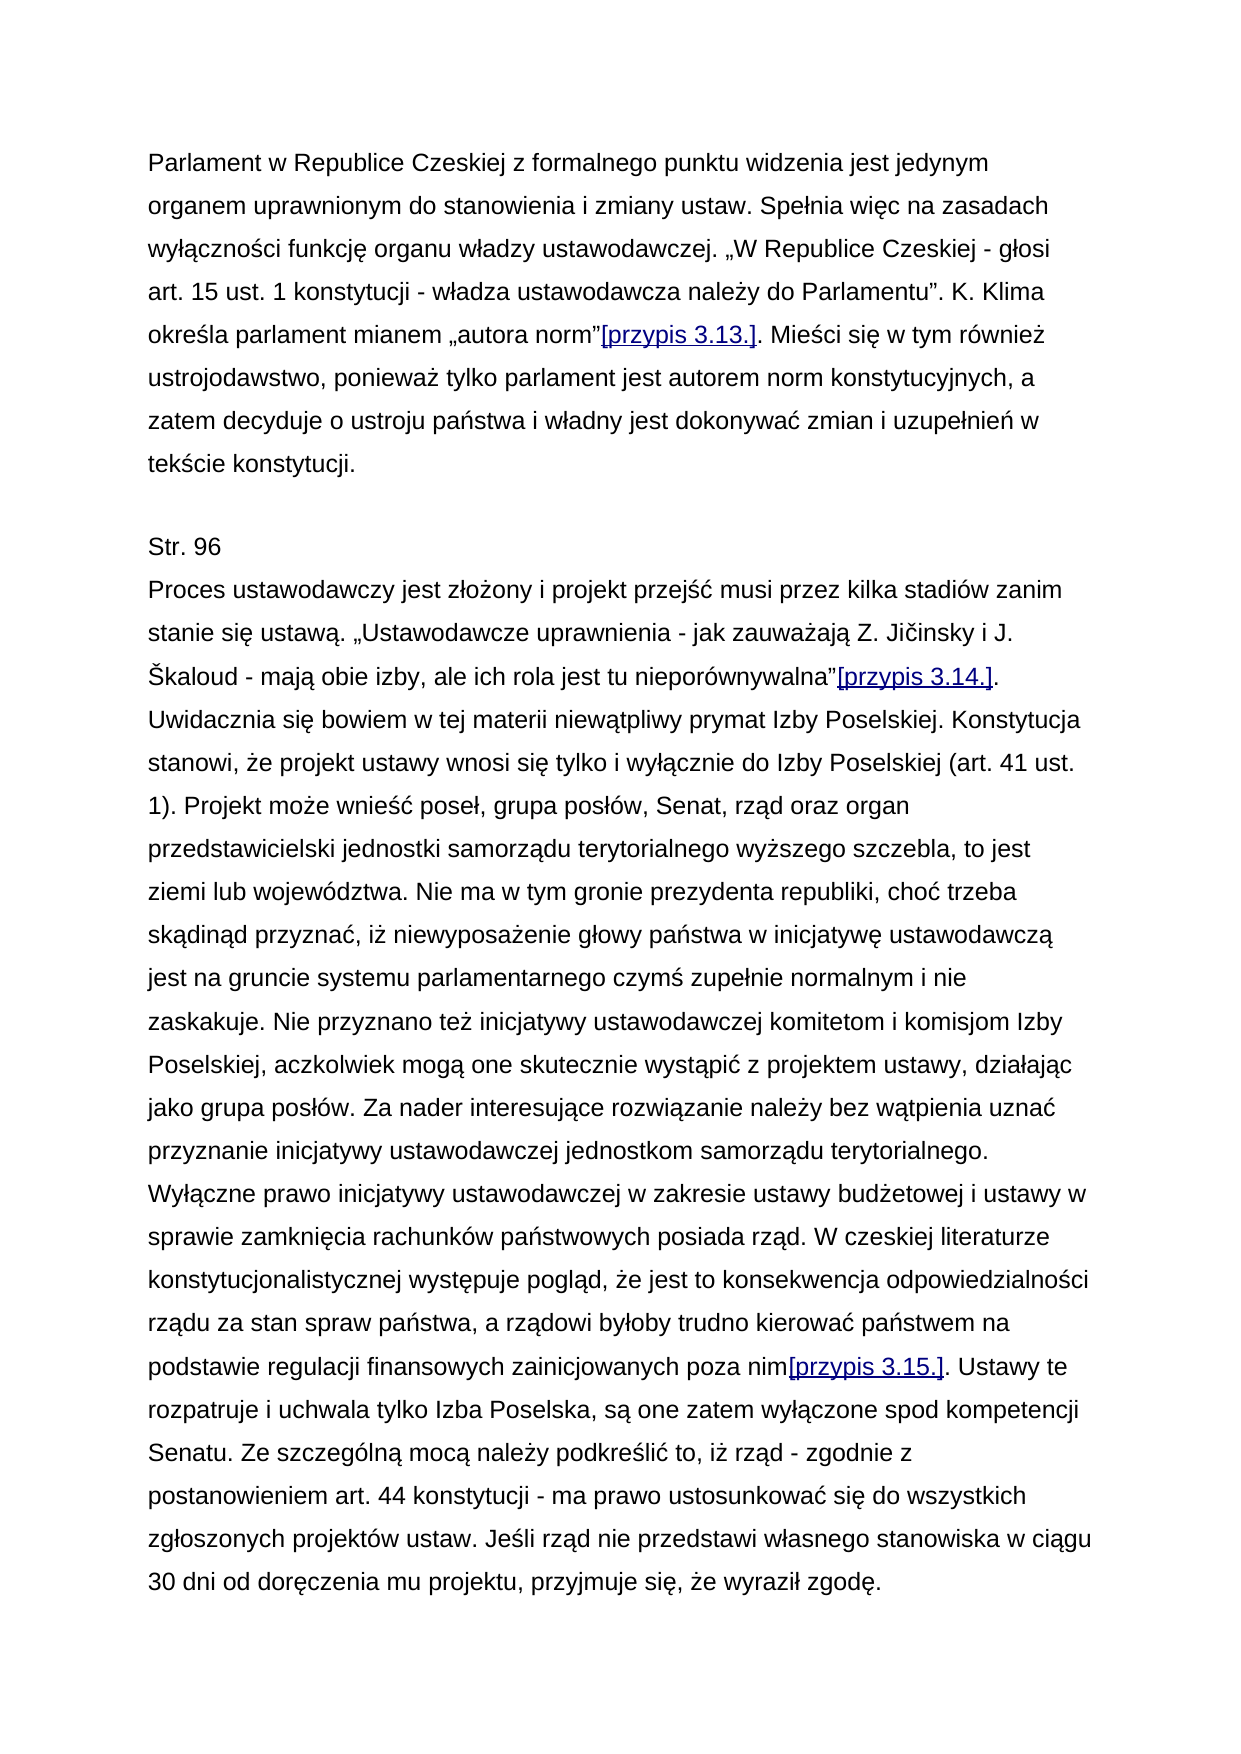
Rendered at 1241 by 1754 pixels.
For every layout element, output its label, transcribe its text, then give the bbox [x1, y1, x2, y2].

text Proces ustawodawczy jest złożony i projekt przejść musi przez kilka stadiów zanim stanie się ustawą. „Ustawodawcze uprawnienia - jak zauważają Z. Jičinsky i J. Škaloud - mają obie izby, ale ich rola jest tu nieporównywalna”[przypis 3.14.]. Uwidacznia się bowiem w tej materii niewątpliwy prymat Izby Poselskiej. Konstytucja stanowi, że projekt ustawy wnosi się tylko i wyłącznie do Izby Poselskiej (art. 41 ust. 1). Projekt może wnieść poseł, grupa posłów, Senat, rząd oraz organ przedstawicielski jednostki samorządu terytorialnego wyższego szczebla, to jest ziemi lub województwa. Nie ma w tym gronie prezydenta republiki, choć trzeba skądinąd przyznać, iż niewyposażenie głowy państwa w inicjatywę ustawodawczą jest na gruncie systemu parlamentarnego czymś zupełnie normalnym i nie zaskakuje. Nie przyznano też inicjatywy ustawodawczej komitetom i komisjom Izby Poselskiej, aczkolwiek mogą one skutecznie wystąpić z projektem ustawy, działając jako grupa posłów. Za nader interesujące rozwiązanie należy bez wątpienia uznać przyznanie inicjatywy ustawodawczej jednostkom samorządu terytorialnego. Wyłączne prawo inicjatywy ustawodawczej w zakresie ustawy budżetowej i ustawy w sprawie zamknięcia rachunków państwowych posiada rząd. W czeskiej literaturze konstytucjonalistycznej występuje pogląd, że jest to konsekwencja odpowiedzialności rządu za stan spraw państwa, a rządowi byłoby trudno kierować państwem na podstawie regulacji finansowych zainicjowanych poza nim[przypis 3.15.]. Ustawy te rozpatruje i uchwala tylko Izba Poselska, są one zatem wyłączone spod kompetencji Senatu. Ze szczególną mocą należy podkreślić to, iż rząd - zgodnie z postanowieniem art. 44 konstytucji - ma prawo ustosunkować się do wszystkich zgłoszonych projektów ustaw. Jeśli rząd nie przedstawi własnego stanowiska w ciągu 30 dni od doręczenia mu projektu, przyjmuje się, że wyraził zgodę. [148, 575, 1093, 1596]
text Parlament w Republice Czeskiej z formalnego punktu widzenia jest jedynym organem uprawnionym do stanowienia i zmiany ustaw. Spełnia więc na zasadach wyłączności funkcję organu władzy ustawodawczej. „W Republice Czeskiej - głosi art. 15 ust. 1 konstytucji - władza ustawodawcza należy do Parlamentu”. K. Klima określa parlament mianem „autora norm”[przypis 3.13.]. Mieści się w tym również ustrojodawstwo, ponieważ tylko parlament jest autorem norm konstytucyjnych, a zatem decyduje o ustroju państwa i władny jest dokonywać zmian i uzupełnień w tekście konstytucji. [148, 148, 1093, 478]
text Str. 96 [148, 532, 1093, 561]
